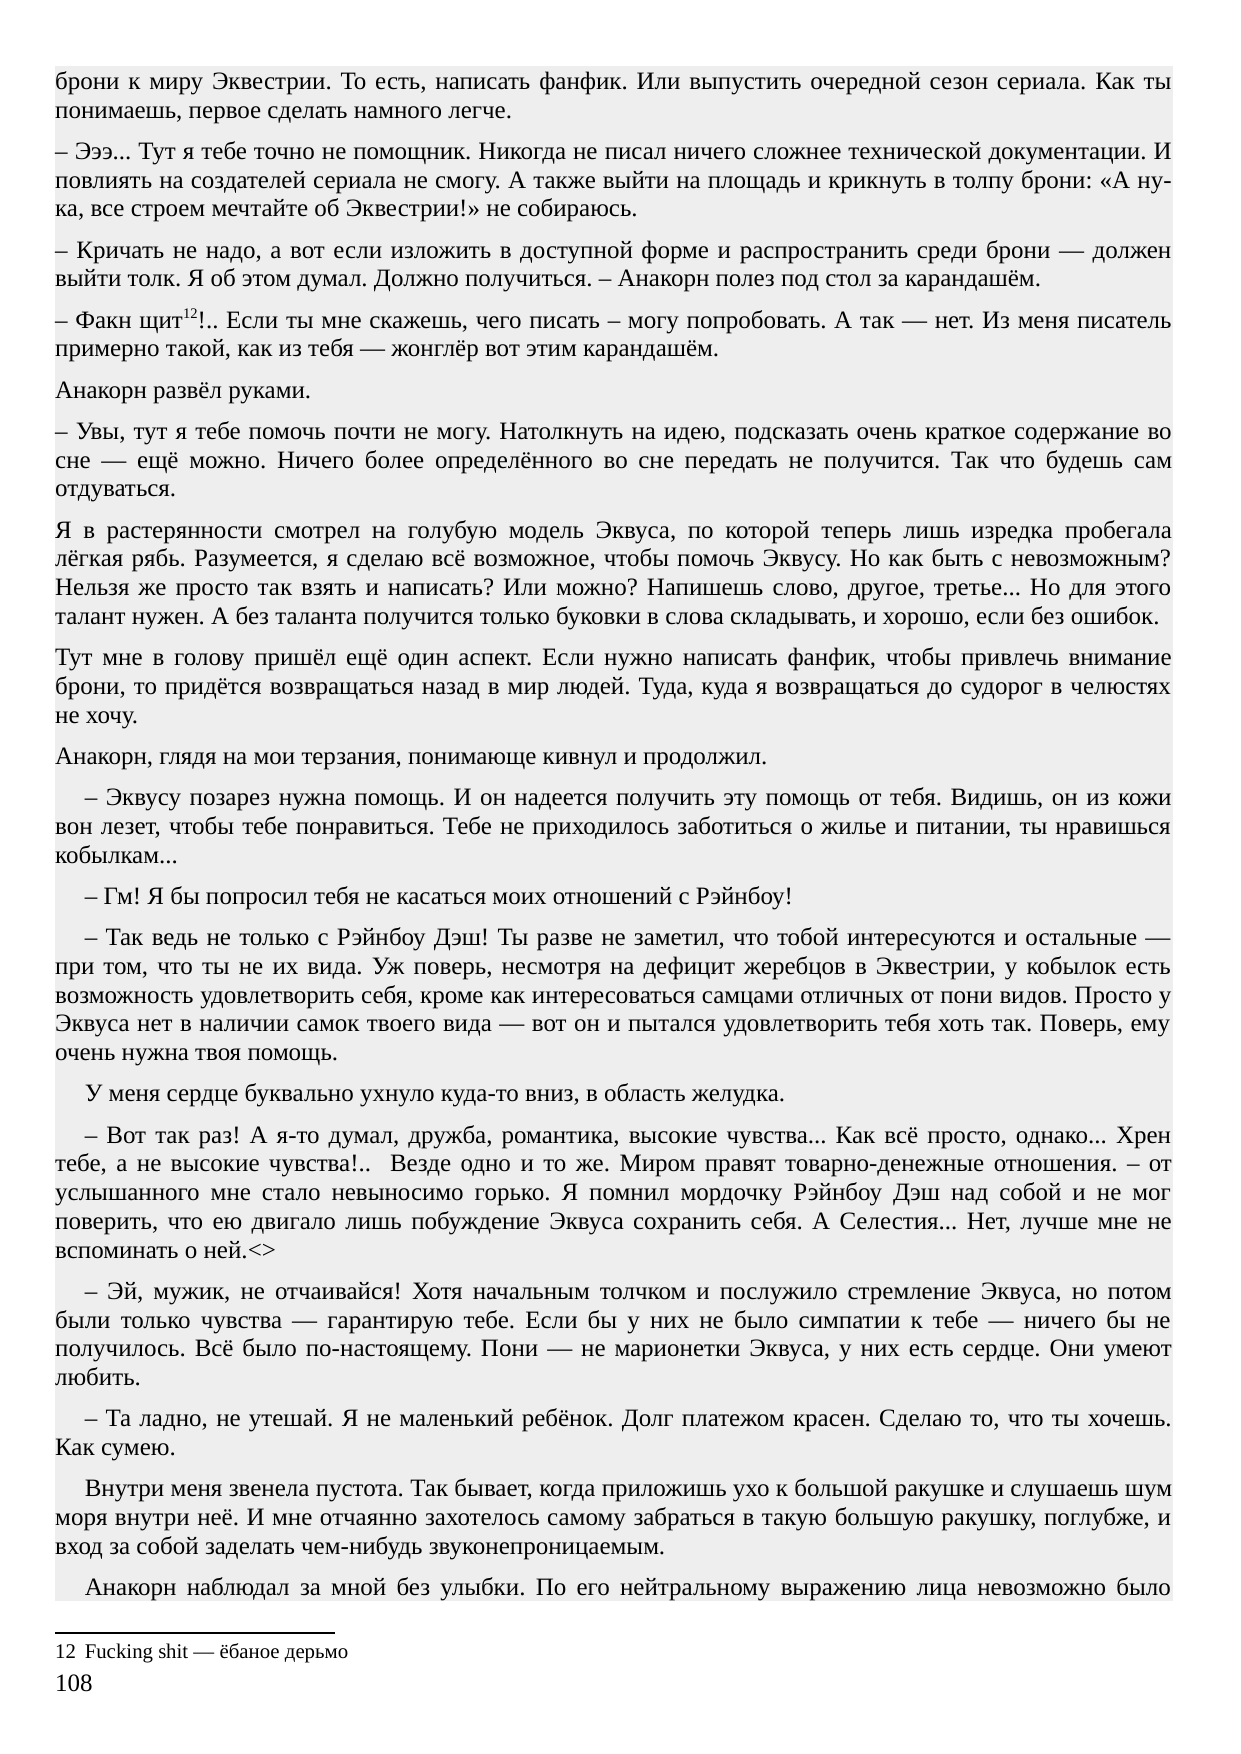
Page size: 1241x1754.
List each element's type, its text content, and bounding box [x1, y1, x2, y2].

text Анакорн развёл руками. [55, 375, 1173, 403]
text – Факн щит!.. Если ты мне скажешь, чего писать – могу попробовать. А так — нет. Из меня писатель примерно такой, как из тебя — жонглёр вот этим карандашём. [55, 305, 1173, 362]
text брони к миру Эквестрии. То есть, написать фанфик. Или выпустить очередной сезон сериала. Как ты понимаешь, первое сделать намного легче. [55, 66, 1173, 123]
text – Эй, мужик, не отчаивайся! Хотя начальным толчком и послужило стремление Эквуса, но потом были только чувства — гарантирую тебе. Если бы у них не было симпатии к тебе — ничего бы не получилось. Всё было по-настоящему. Пони — не марионетки Эквуса, у них есть сердце. Они умеют любить. [55, 1276, 1173, 1391]
text – Вот так раз! А я-то думал, дружба, романтика, высокие чувства... Как всё просто, однако... Хрен тебе, а не высокие чувства!.. Везде одно и то же. Миром правят товарно-денежные отношения. – от услышанного мне стало невыносимо горько. Я помнил мордочку Рэйнбоу Дэш над собой и не мог поверить, что ею двигало лишь побуждение Эквуса сохранить себя. А Селестия... Нет, лучше мне не вспоминать о ней.<> [55, 1120, 1173, 1263]
text Анакорн, глядя на мои терзания, понимающе кивнул и продолжил. [55, 741, 1173, 770]
text Внутри меня звенела пустота. Так бывает, когда приложишь ухо к большой ракушке и слушаешь шум моря внутри неё. И мне отчаянно захотелось самому забраться в такую большую ракушку, поглубже, и вход за собой заделать чем-нибудь звуконепроницаемым. [55, 1473, 1173, 1560]
text – Гм! Я бы попросил тебя не касаться моих отношений с Рэйнбоу! [55, 881, 1173, 910]
text – Эквусу позарез нужна помощь. И он надеется получить эту помощь от тебя. Видишь, он из кожи вон лезет, чтобы тебе понравиться. Тебе не приходилось заботиться о жилье и питании, ты нравишься кобылкам... [55, 782, 1173, 868]
text У меня сердце буквально ухнуло куда-то вниз, в область желудка. [55, 1078, 1173, 1107]
text Fucking shit — ёбаное дерьмо [55, 1639, 1173, 1663]
text Анакорн наблюдал за мной без улыбки. По его нейтральному выражению лица невозможно было [55, 1572, 1173, 1601]
text – Эээ... Тут я тебе точно не помощник. Никогда не писал ничего сложнее технической документации. И повлиять на создателей сериала не смогу. А также выйти на площадь и крикнуть в толпу брони: «А ну-ка, все строем мечтайте об Эквестрии!» не собираюсь. [55, 136, 1173, 222]
text – Кричать не надо, а вот если изложить в доступной форме и распространить среди брони — должен выйти толк. Я об этом думал. Должно получиться. – Анакорн полез под стол за карандашём. [55, 235, 1173, 292]
text Я в растерянности смотрел на голубую модель Эквуса, по которой теперь лишь изредка пробегала лёгкая рябь. Разумеется, я сделаю всё возможное, чтобы помочь Эквусу. Но как быть с невозможным? Нельзя же просто так взять и написать? Или можно? Напишешь слово, другое, третье... Но для этого талант нужен. А без таланта получится только буковки в слова складывать, и хорошо, если без ошибок. [55, 515, 1173, 630]
text Тут мне в голову пришёл ещё один аспект. Если нужно написать фанфик, чтобы привлечь внимание брони, то придётся возвращаться назад в мир людей. Туда, куда я возвращаться до судорог в челюстях не хочу. [55, 642, 1173, 728]
text – Увы, тут я тебе помочь почти не могу. Натолкнуть на идею, подсказать очень краткое содержание во сне — ещё можно. Ничего более определённого во сне передать не получится. Так что будешь сам отдуваться. [55, 416, 1173, 502]
text – Так ведь не только с Рэйнбоу Дэш! Ты разве не заметил, что тобой интересуются и остальные — при том, что ты не их вида. Уж поверь, несмотря на дефицит жеребцов в Эквестрии, у кобылок есть возможность удовлетворить себя, кроме как интересоваться самцами отличных от пони видов. Просто у Эквуса нет в наличии самок твоего вида — вот он и пытался удовлетворить тебя хоть так. Поверь, ему очень нужна твоя помощь. [55, 922, 1173, 1066]
text – Та ладно, не утешай. Я не маленький ребёнок. Долг платежом красен. Сделаю то, что ты хочешь. Как сумею. [55, 1403, 1173, 1461]
